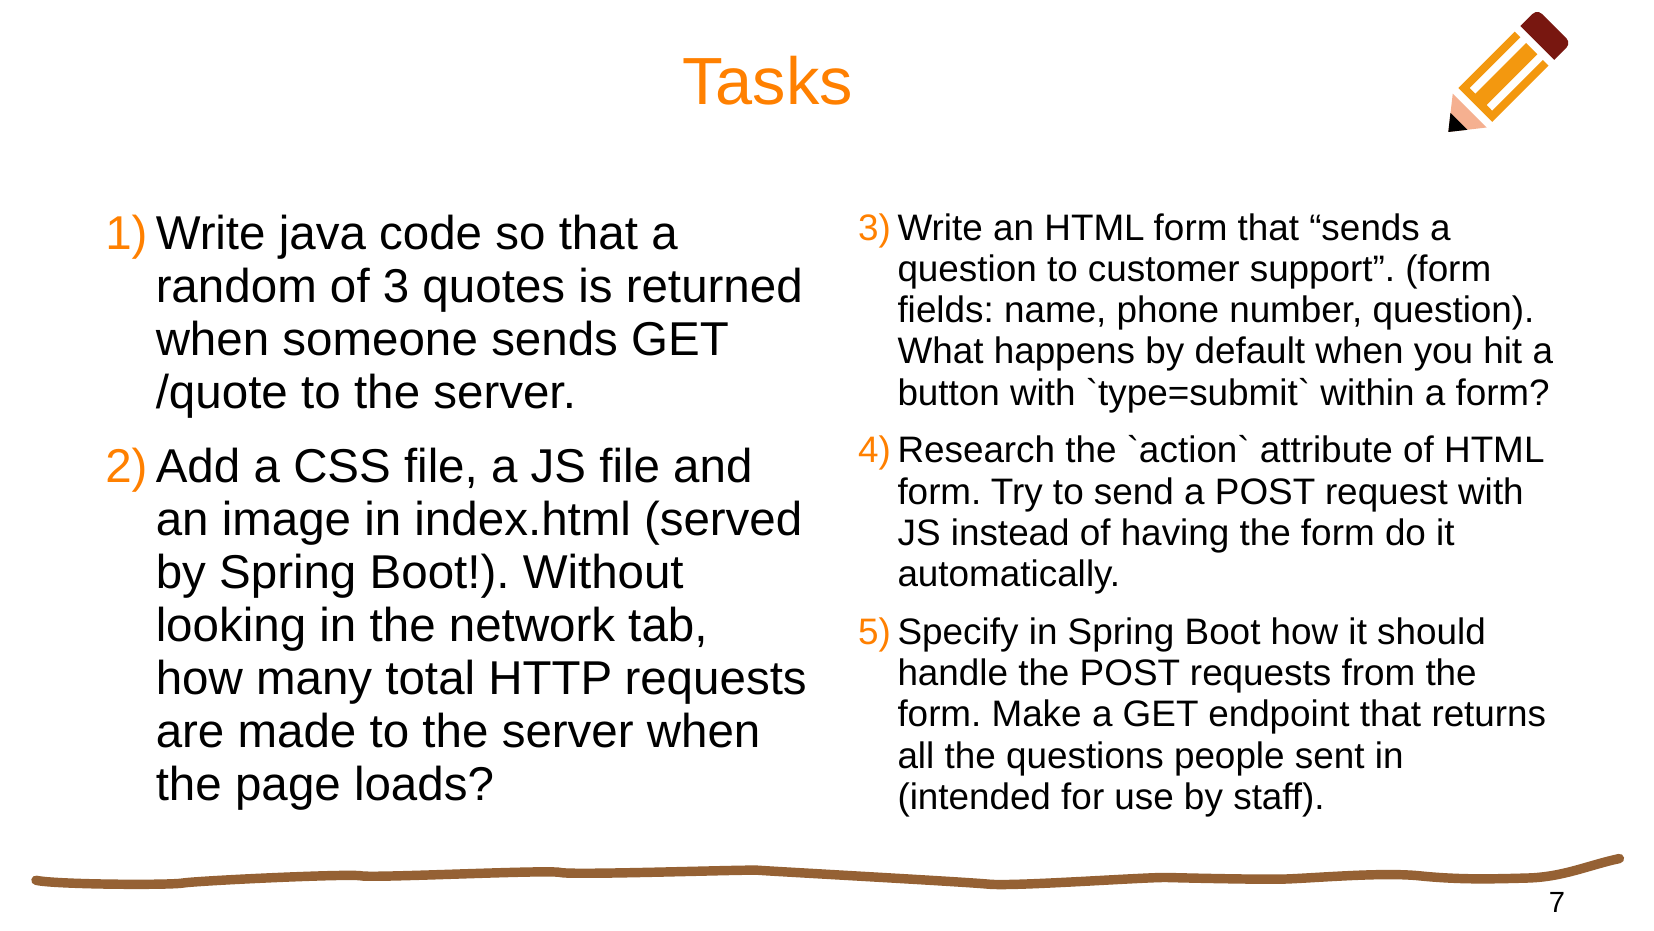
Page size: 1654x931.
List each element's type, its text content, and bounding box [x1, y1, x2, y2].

title Tasks [88, 29, 1447, 133]
list Write an HTML form that “sends a question to customer support”. (form fields: name, phone number, question). What happens by default when you hit a button with `type=submit` within a form? Research the `action` attribute of HTML form. Try to send a POST request with JS instead of having the form do it automatically. Specify in Spring Boot how it should handle the POST requests from the form. Make a GET endpoint that returns all the questions people sent in (intended for use by staff). [845, 206, 1566, 857]
list Write java code so that a random of 3 quotes is returned when someone sends GET /quote to the server. Add a CSS file, a JS file and an image in index.html (served by Spring Boot!). Without looking in the network tab, how many total HTTP requests are made to the server when the page loads? [88, 206, 809, 857]
